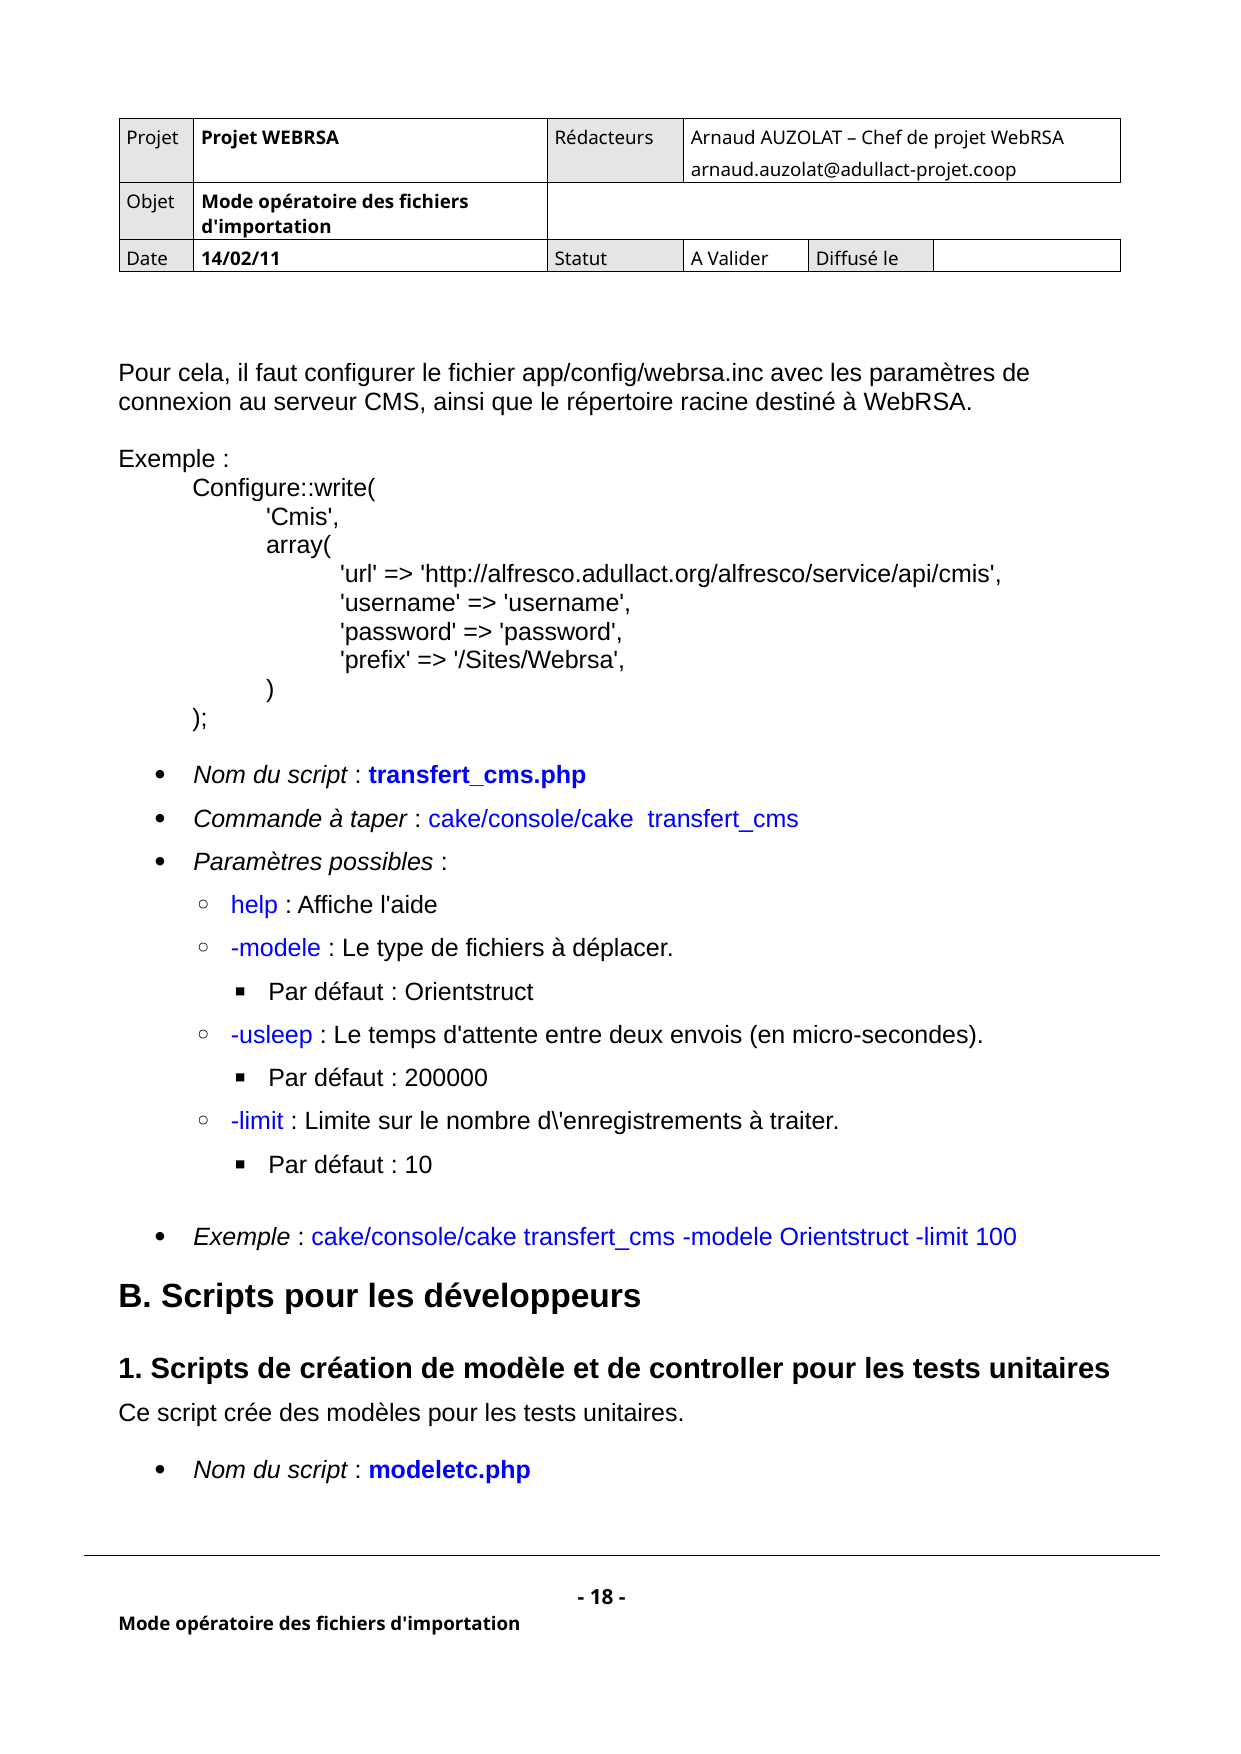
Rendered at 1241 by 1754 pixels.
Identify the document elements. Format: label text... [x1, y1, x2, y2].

list -usleep : Le temps d'attente entre deux envois (en micro-secondes). [193, 1020, 1122, 1049]
text 'username' => 'username', [118, 588, 1122, 617]
text 'password' => 'password', [118, 617, 1122, 646]
text ) [118, 674, 1122, 703]
text Configure::write( [118, 473, 1122, 502]
text ); [118, 703, 1122, 732]
list Par défaut : 200000 [231, 1063, 1122, 1092]
text 'prefix' => '/Sites/Webrsa', [118, 646, 1122, 674]
list Paramètres possibles : [156, 847, 1122, 876]
text 'Cmis', [118, 502, 1122, 531]
list -limit : Limite sur le nombre d\'enregistrements à traiter. [193, 1106, 1122, 1135]
subtitle 1. Scripts de création de modèle et de controller pour les tests unitaires [118, 1352, 1122, 1385]
list help : Affiche l'aide [193, 890, 1122, 919]
list Par défaut : 10 [231, 1149, 1122, 1178]
list Par défaut : Orientstruct [231, 977, 1122, 1006]
subtitle B. Scripts pour les développeurs [118, 1275, 1122, 1314]
list Commande à taper : cake/console/cake transfert_cms [156, 804, 1122, 833]
list Nom du script : modeletc.php [156, 1455, 1122, 1484]
text Ce script crée des modèles pour les tests unitaires. [118, 1398, 1122, 1426]
text Exemple : [118, 444, 1122, 473]
list Exemple : cake/console/cake transfert_cms -modele Orientstruct -limit 100 [156, 1222, 1122, 1250]
text array( [118, 531, 1122, 559]
list -modele : Le type de fichiers à déplacer. [193, 933, 1122, 962]
text 'url' => 'http://alfresco.adullact.org/alfresco/service/api/cmis', [118, 559, 1122, 588]
list Nom du script : transfert_cms.php [156, 761, 1122, 789]
text Pour cela, il faut configurer le fichier app/config/webrsa.inc avec les paramètres de connexion au serveur CMS, ainsi que le répertoire racine destiné à WebRSA. [118, 358, 1122, 416]
